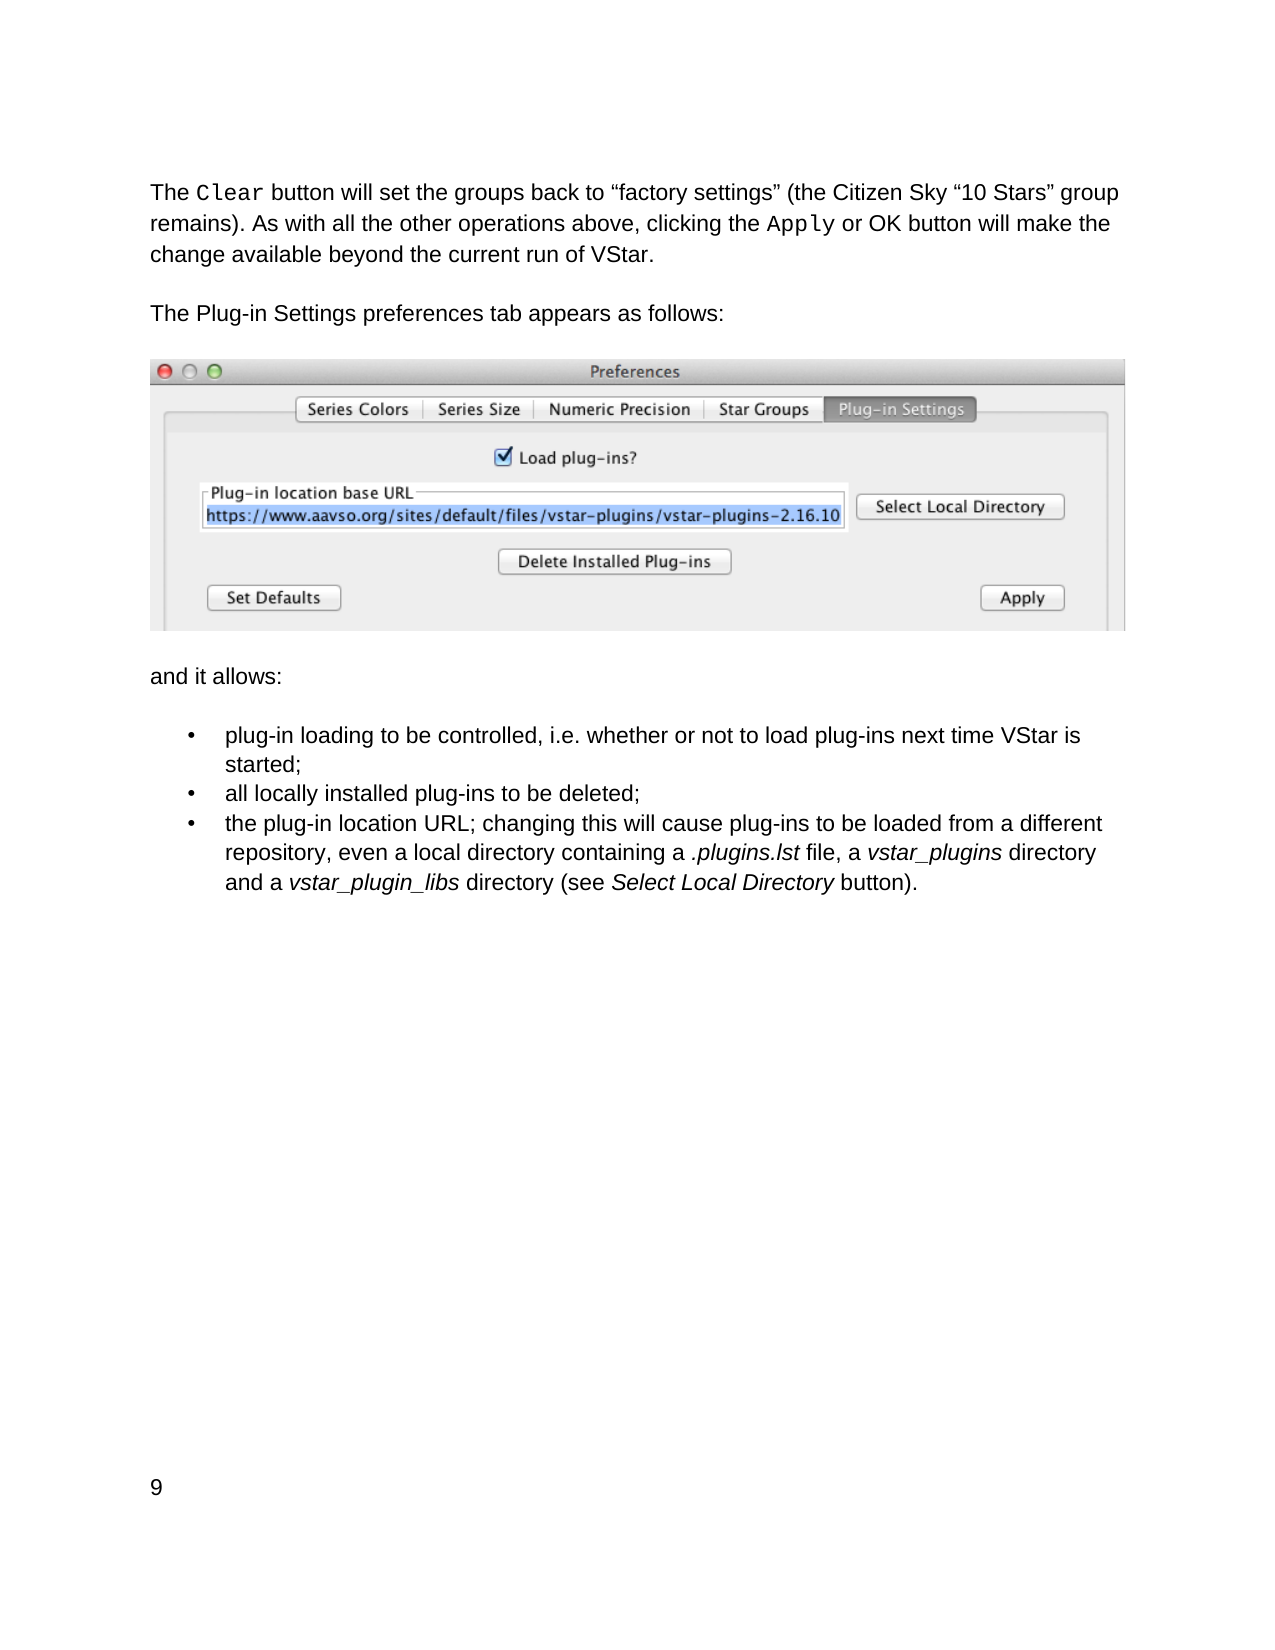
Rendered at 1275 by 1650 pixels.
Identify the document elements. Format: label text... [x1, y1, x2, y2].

text The Clear button will set the groups back to “factory settings” (the Citizen Sky “10 Stars” group remains). As with all the other operations above, clicking the Apply or OK button will make the change available beyond the current run of VStar. [150, 179, 1125, 268]
list all locally installed plug-ins to be deleted; [187, 781, 1125, 807]
picture [150, 359, 1125, 631]
list plug-in loading to be controlled, i.e. whether or not to load plug-ins next time VStar is started; [187, 722, 1125, 777]
list the plug-in location URL; changing this will cause plug-ins to be loaded from a different repository, even a local directory containing a .plugins.lst file, a vstar_plugins directory and a vstar_plugin_libs directory (see Select Local Directory button). [187, 810, 1125, 895]
text The Plug-in Settings preferences tab appears as follows: [150, 301, 1125, 327]
text and it allows: [150, 663, 1125, 689]
